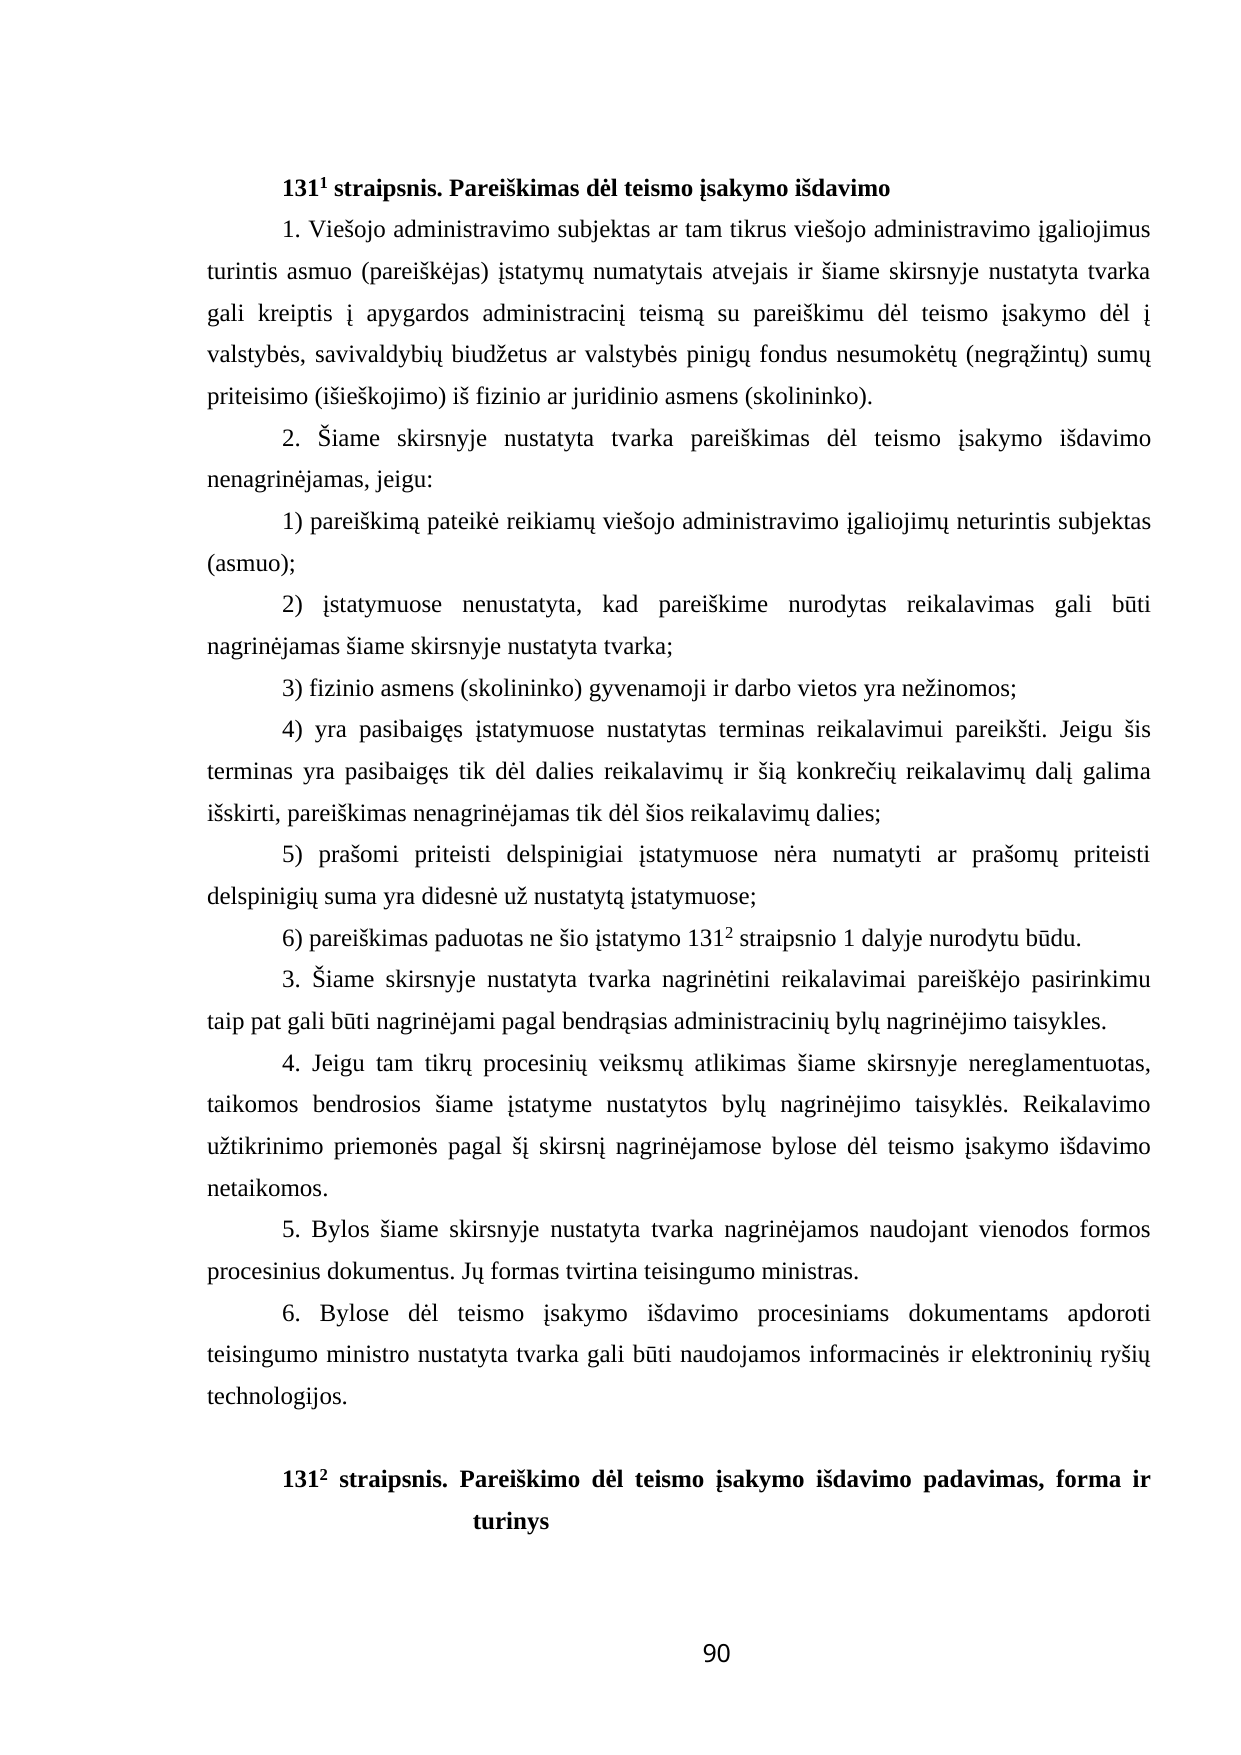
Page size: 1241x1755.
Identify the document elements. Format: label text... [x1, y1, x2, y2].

text 1) pareiškimą pateikė reikiamų viešojo administravimo įgaliojimų neturintis subjektas (asmuo); [207, 493, 1152, 576]
text 4) yra pasibaigęs įstatymuose nustatytas terminas reikalavimui pareikšti. Jeigu šis terminas yra pasibaigęs tik dėl dalies reikalavimų ir šią konkrečių reikalavimų dalį galima išskirti, pareiškimas nenagrinėjamas tik dėl šios reikalavimų dalies; [207, 701, 1152, 826]
text 3. Šiame skirsnyje nustatyta tvarka nagrinėtini reikalavimai pareiškėjo pasirinkimu taip pat gali būti nagrinėjami pagal bendrąsias administracinių bylų nagrinėjimo taisykles. [207, 951, 1152, 1035]
text 1311 straipsnis. Pareiškimas dėl teismo įsakymo išdavimo [207, 160, 1152, 201]
text 6) pareiškimas paduotas ne šio įstatymo 1312 straipsnio 1 dalyje nurodytu būdu. [207, 910, 1152, 951]
text 6. Bylose dėl teismo įsakymo išdavimo procesiniams dokumentams apdoroti teisingumo ministro nustatyta tvarka gali būti naudojamos informacinės ir elektroninių ryšių technologijos. [207, 1285, 1152, 1410]
text 1. Viešojo administravimo subjektas ar tam tikrus viešojo administravimo įgaliojimus turintis asmuo (pareiškėjas) įstatymų numatytais atvejais ir šiame skirsnyje nustatyta tvarka gali kreiptis į apygardos administracinį teismą su pareiškimu dėl teismo įsakymo dėl į valstybės, savivaldybių biudžetus ar valstybės pinigų fondus nesumokėtų (negrąžintų) sumų priteisimo (išieškojimo) iš fizinio ar juridinio asmens (skolininko). [207, 201, 1152, 410]
text 2. Šiame skirsnyje nustatyta tvarka pareiškimas dėl teismo įsakymo išdavimo nenagrinėjamas, jeigu: [207, 410, 1152, 493]
text 4. Jeigu tam tikrų procesinių veiksmų atlikimas šiame skirsnyje nereglamentuotas, taikomos bendrosios šiame įstatyme nustatytos bylų nagrinėjimo taisyklės. Reikalavimo užtikrinimo priemonės pagal šį skirsnį nagrinėjamose bylose dėl teismo įsakymo išdavimo netaikomos. [207, 1035, 1152, 1201]
text 2) įstatymuose nenustatyta, kad pareiškime nurodytas reikalavimas gali būti nagrinėjamas šiame skirsnyje nustatyta tvarka; [207, 576, 1152, 660]
text 3) fizinio asmens (skolininko) gyvenamoji ir darbo vietos yra nežinomos; [207, 660, 1152, 701]
text 1312 straipsnis. Pareiškimo dėl teismo įsakymo išdavimo padavimas, forma ir turinys [282, 1451, 1152, 1535]
text 5. Bylos šiame skirsnyje nustatyta tvarka nagrinėjamos naudojant vienodos formos procesinius dokumentus. Jų formas tvirtina teisingumo ministras. [207, 1201, 1152, 1285]
text 5) prašomi priteisti delspinigiai įstatymuose nėra numatyti ar prašomų priteisti delspinigių suma yra didesnė už nustatytą įstatymuose; [207, 826, 1152, 910]
